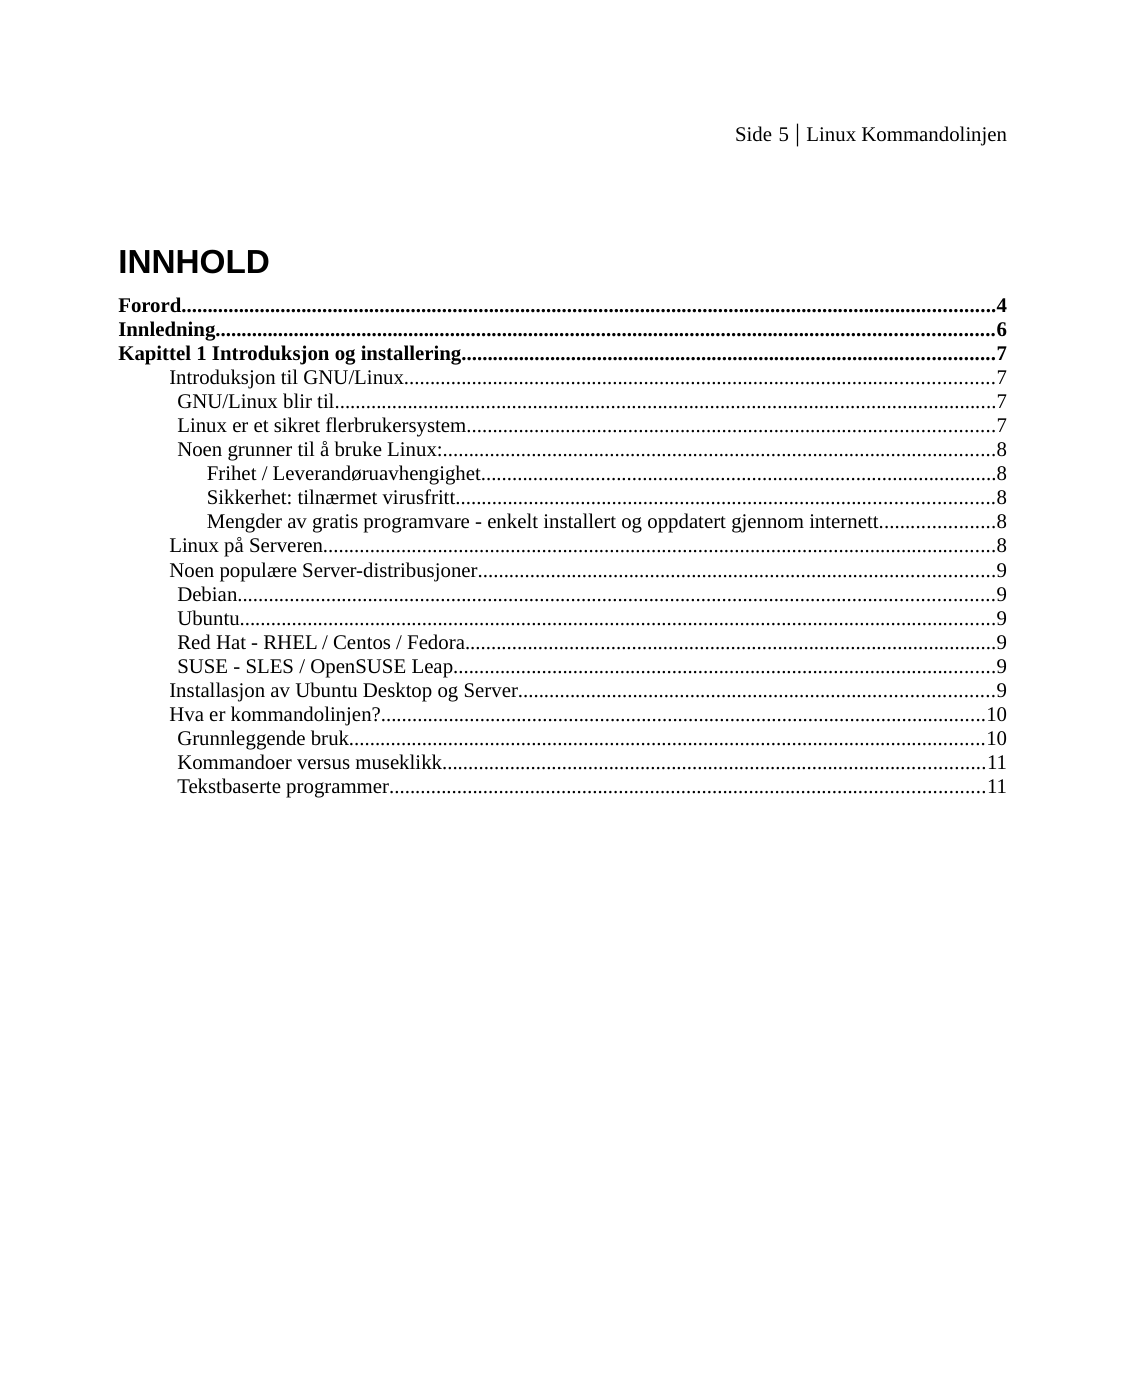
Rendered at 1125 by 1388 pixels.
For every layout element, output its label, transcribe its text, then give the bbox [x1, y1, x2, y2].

text Sikkerhet: tilnærmet virusfritt 8 [207, 485, 1007, 509]
text  Noen populære Server-distribusjoner 9 [148, 557, 1007, 582]
text Debian 9 [177, 582, 1007, 606]
text Mengder av gratis programvare - enkelt installert og oppdatert gjennom internett. 8 [207, 509, 1007, 533]
text Kommandoer versus museklikk 11 [177, 750, 1007, 774]
text Frihet / Leverandøruavhengighet 8 [207, 461, 1007, 485]
text Forord 4 [118, 293, 1007, 317]
text  Linux på Serveren 8 [148, 533, 1007, 557]
text  Hva er kommandolinjen? 10 [148, 702, 1007, 726]
text SUSE - SLES / OpenSUSE Leap 9 [177, 654, 1007, 678]
text Kapittel 1 Introduksjon og installering 7 [118, 341, 1007, 365]
text Ubuntu 9 [177, 606, 1007, 630]
text GNU/Linux blir til 7 [177, 389, 1007, 413]
subtitle INNHOLD [118, 242, 1007, 280]
text Noen grunner til å bruke Linux: 8 [177, 437, 1007, 461]
text Innledning 6 [118, 317, 1007, 341]
text  Installasjon av Ubuntu Desktop og Server 9 [148, 678, 1007, 702]
text Linux er et sikret flerbrukersystem 7 [177, 413, 1007, 437]
text Red Hat - RHEL / Centos / Fedora 9 [177, 630, 1007, 654]
text Grunnleggende bruk 10 [177, 726, 1007, 750]
text Tekstbaserte programmer 11 [177, 774, 1007, 798]
text  Introduksjon til GNU/Linux 7 [148, 365, 1007, 389]
